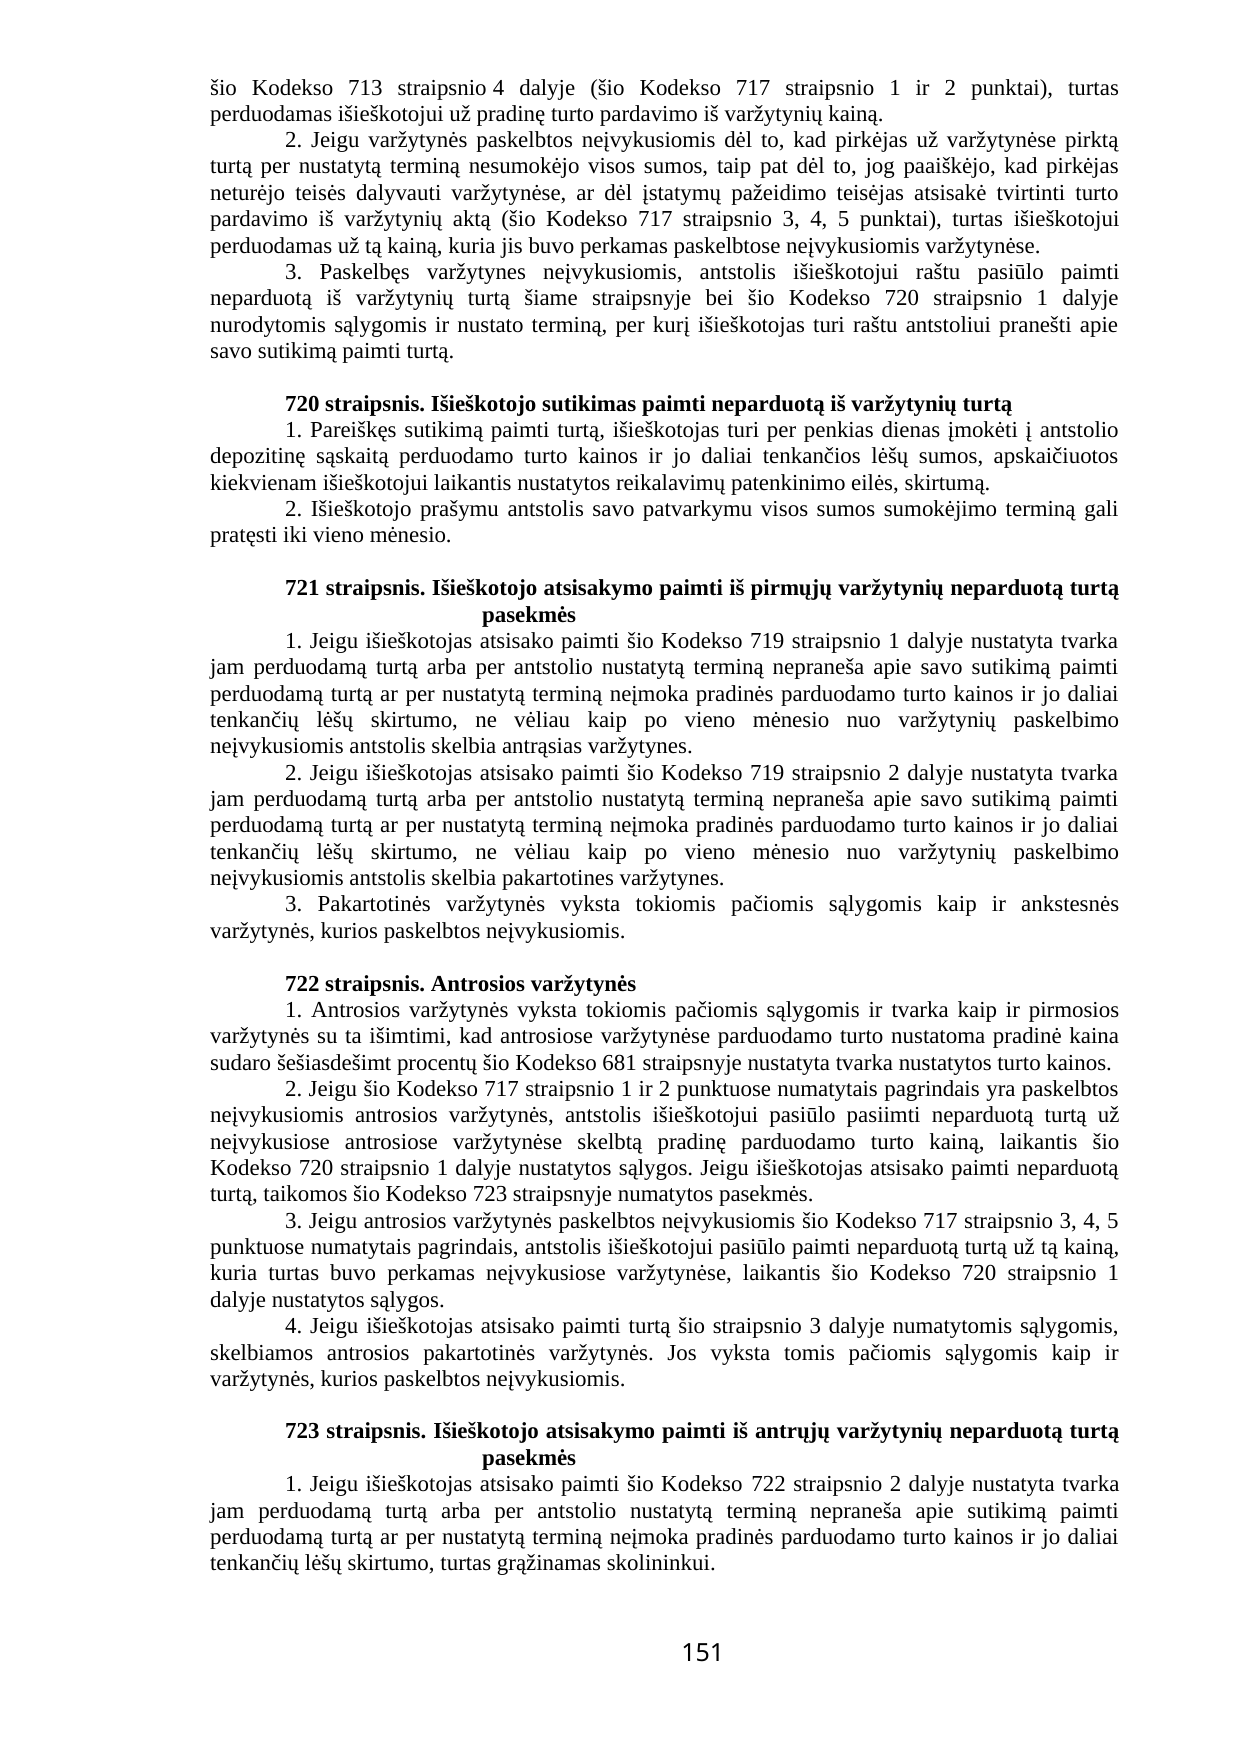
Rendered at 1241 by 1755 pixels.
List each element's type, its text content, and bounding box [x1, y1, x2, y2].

text 1. Pareiškęs sutikimą paimti turtą, išieškotojas turi per penkias dienas įmokėti į antstolio depozitinę sąskaitą perduodamo turto kainos ir jo daliai tenkančios lėšų sumos, apskaičiuotos kiekvienam išieškotojui laikantis nustatytos reikalavimų patenkinimo eilės, skirtumą. [210, 416, 1120, 495]
text 3. Jeigu antrosios varžytynės paskelbtos neįvykusiomis šio Kodekso 717 straipsnio 3, 4, 5 punktuose numatytais pagrindais, antstolis išieškotojui pasiūlo paimti neparduotą turtą už tą kainą, kuria turtas buvo perkamas neįvykusiose varžytynėse, laikantis šio Kodekso 720 straipsnio 1 dalyje nustatytos sąlygos. [210, 1207, 1120, 1312]
text 1. Jeigu išieškotojas atsisako paimti šio Kodekso 719 straipsnio 1 dalyje nustatyta tvarka jam perduodamą turtą arba per antstolio nustatytą terminą nepraneša apie savo sutikimą paimti perduodamą turtą ar per nustatytą terminą neįmoka pradinės parduodamo turto kainos ir jo daliai tenkančių lėšų skirtumo, ne vėliau kaip po vieno mėnesio nuo varžytynių paskelbimo neįvykusiomis antstolis skelbia antrąsias varžytynes. [210, 627, 1120, 759]
text 1. Jeigu išieškotojas atsisako paimti šio Kodekso 722 straipsnio 2 dalyje nustatyta tvarka jam perduodamą turtą arba per antstolio nustatytą terminą nepraneša apie sutikimą paimti perduodamą turtą ar per nustatytą terminą neįmoka pradinės parduodamo turto kainos ir jo daliai tenkančių lėšų skirtumo, turtas grąžinamas skolininkui. [210, 1470, 1120, 1576]
text 2. Jeigu varžytynės paskelbtos neįvykusiomis dėl to, kad pirkėjas už varžytynėse pirktą turtą per nustatytą terminą nesumokėjo visos sumos, taip pat dėl to, jog paaiškėjo, kad pirkėjas neturėjo teisės dalyvauti varžytynėse, ar dėl įstatymų pažeidimo teisėjas atsisakė tvirtinti turto pardavimo iš varžytynių aktą (šio Kodekso 717 straipsnio 3, 4, 5 punktai), turtas išieškotojui perduodamas už tą kainą, kuria jis buvo perkamas paskelbtose neįvykusiomis varžytynėse. [210, 126, 1120, 258]
text 2. Išieškotojo prašymu antstolis savo patvarkymu visos sumos sumokėjimo terminą gali pratęsti iki vieno mėnesio. [210, 495, 1120, 548]
text 1. Antrosios varžytynės vyksta tokiomis pačiomis sąlygomis ir tvarka kaip ir pirmosios varžytynės su ta išimtimi, kad antrosiose varžytynėse parduodamo turto nustatoma pradinė kaina sudaro šešiasdešimt procentų šio Kodekso 681 straipsnyje nustatyta tvarka nustatytos turto kainos. [210, 996, 1120, 1075]
text šio Kodekso 713 straipsnio 4 dalyje (šio Kodekso 717 straipsnio 1 ir 2 punktai), turtas perduodamas išieškotojui už pradinę turto pardavimo iš varžytynių kainą. [210, 73, 1120, 126]
text 4. Jeigu išieškotojas atsisako paimti turtą šio straipsnio 3 dalyje numatytomis sąlygomis, skelbiamos antrosios pakartotinės varžytynės. Jos vyksta tomis pačiomis sąlygomis kaip ir varžytynės, kurios paskelbtos neįvykusiomis. [210, 1312, 1120, 1391]
text 2. Jeigu išieškotojas atsisako paimti šio Kodekso 719 straipsnio 2 dalyje nustatyta tvarka jam perduodamą turtą arba per antstolio nustatytą terminą nepraneša apie savo sutikimą paimti perduodamą turtą ar per nustatytą terminą neįmoka pradinės parduodamo turto kainos ir jo daliai tenkančių lėšų skirtumo, ne vėliau kaip po vieno mėnesio nuo varžytynių paskelbimo neįvykusiomis antstolis skelbia pakartotines varžytynes. [210, 759, 1120, 891]
text 3. Paskelbęs varžytynes neįvykusiomis, antstolis išieškotojui raštu pasiūlo paimti neparduotą iš varžytynių turtą šiame straipsnyje bei šio Kodekso 720 straipsnio 1 dalyje nurodytomis sąlygomis ir nustato terminą, per kurį išieškotojas turi raštu antstoliui pranešti apie savo sutikimą paimti turtą. [210, 258, 1120, 363]
text 3. Pakartotinės varžytynės vyksta tokiomis pačiomis sąlygomis kaip ir ankstesnės varžytynės, kurios paskelbtos neįvykusiomis. [210, 891, 1120, 943]
text 723 straipsnis. Išieškotojo atsisakymo paimti iš antrųjų varžytynių neparduotą turtą pasekmės [285, 1418, 1120, 1470]
text 722 straipsnis. Antrosios varžytynės [210, 969, 1120, 996]
text 721 straipsnis. Išieškotojo atsisakymo paimti iš pirmųjų varžytynių neparduotą turtą pasekmės [285, 574, 1120, 627]
text 720 straipsnis. Išieškotojo sutikimas paimti neparduotą iš varžytynių turtą [210, 390, 1120, 416]
text 2. Jeigu šio Kodekso 717 straipsnio 1 ir 2 punktuose numatytais pagrindais yra paskelbtos neįvykusiomis antrosios varžytynės, antstolis išieškotojui pasiūlo pasiimti neparduotą turtą už neįvykusiose antrosiose varžytynėse skelbtą pradinę parduodamo turto kainą, laikantis šio Kodekso 720 straipsnio 1 dalyje nustatytos sąlygos. Jeigu išieškotojas atsisako paimti neparduotą turtą, taikomos šio Kodekso 723 straipsnyje numatytos pasekmės. [210, 1075, 1120, 1207]
